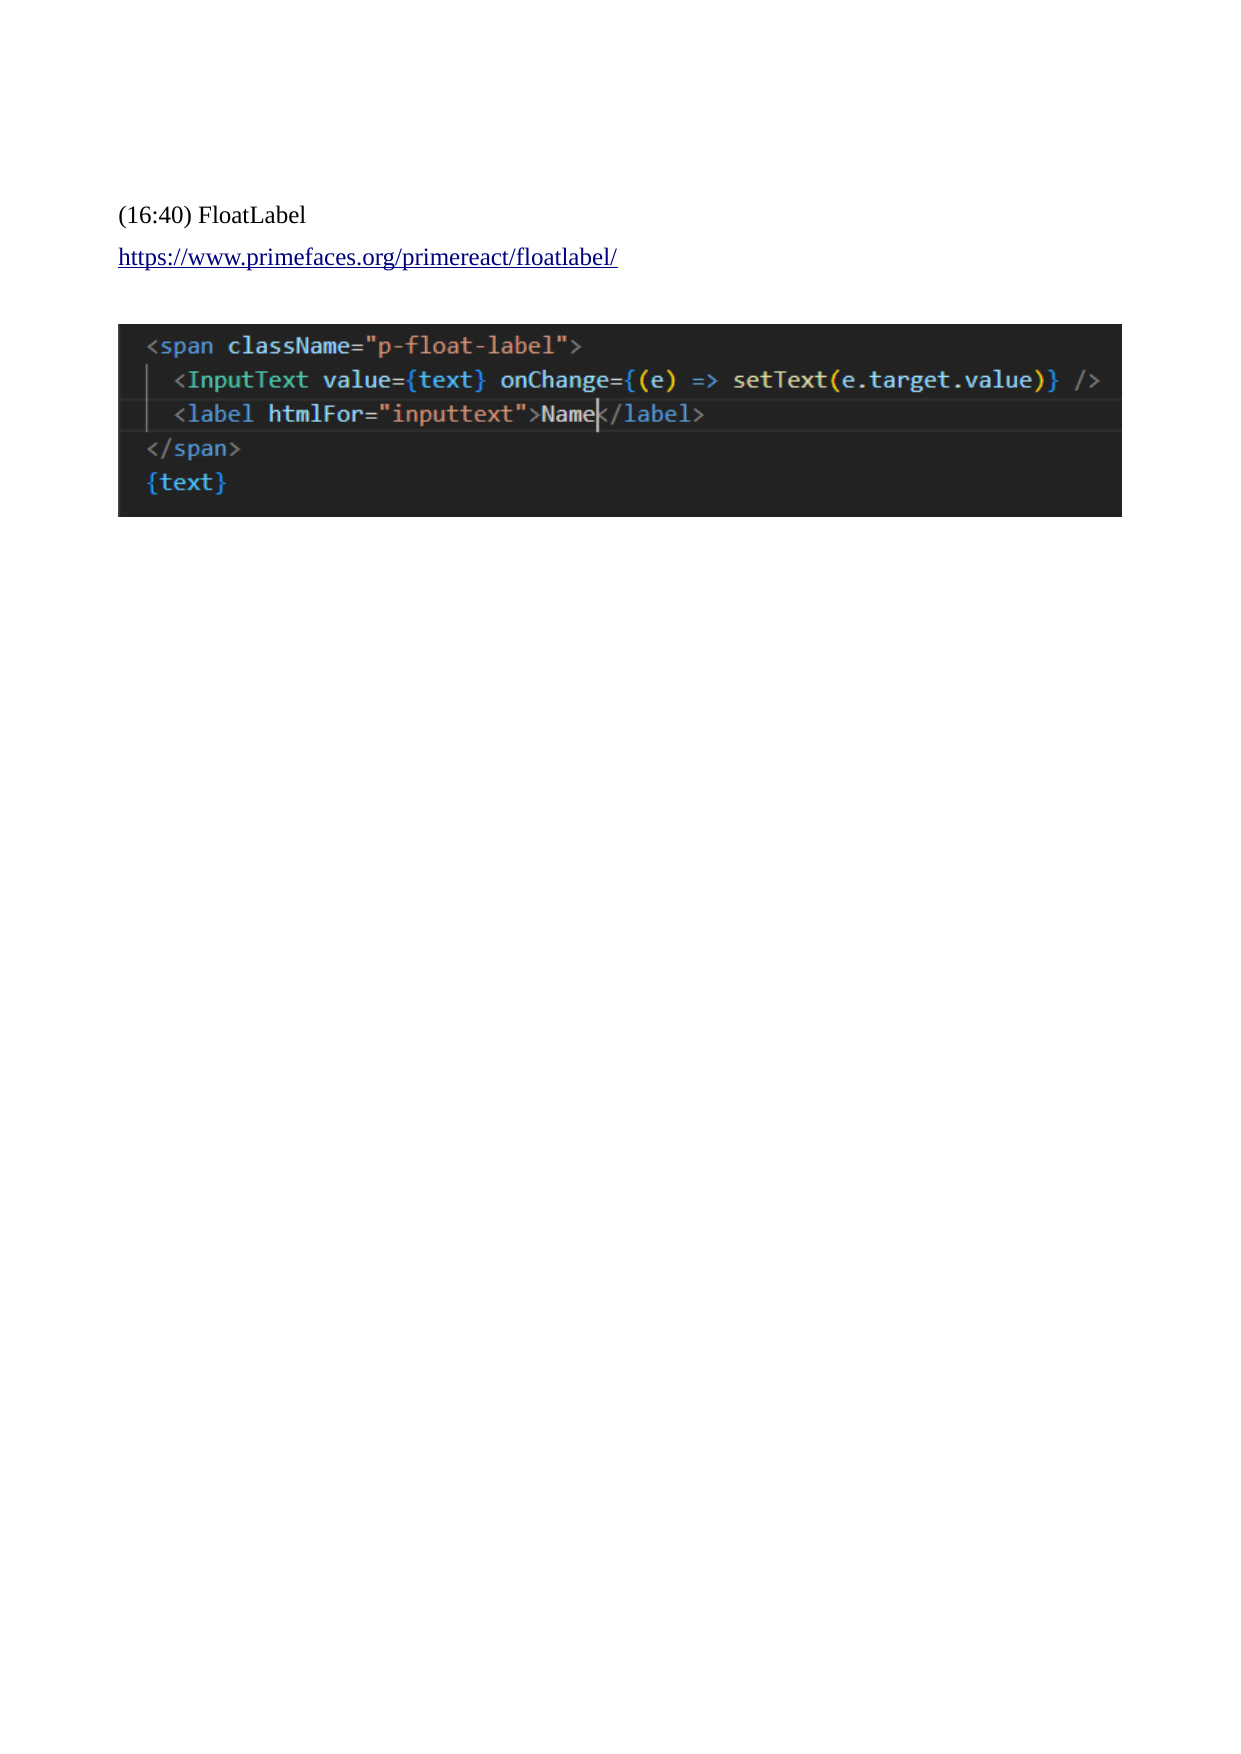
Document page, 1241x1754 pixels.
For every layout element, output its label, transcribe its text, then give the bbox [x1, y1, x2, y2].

picture [118, 324, 1122, 517]
text (16:40) FloatLabel [118, 201, 1122, 229]
text https://www.primefaces.org/primereact/floatlabel/ [118, 242, 1122, 271]
